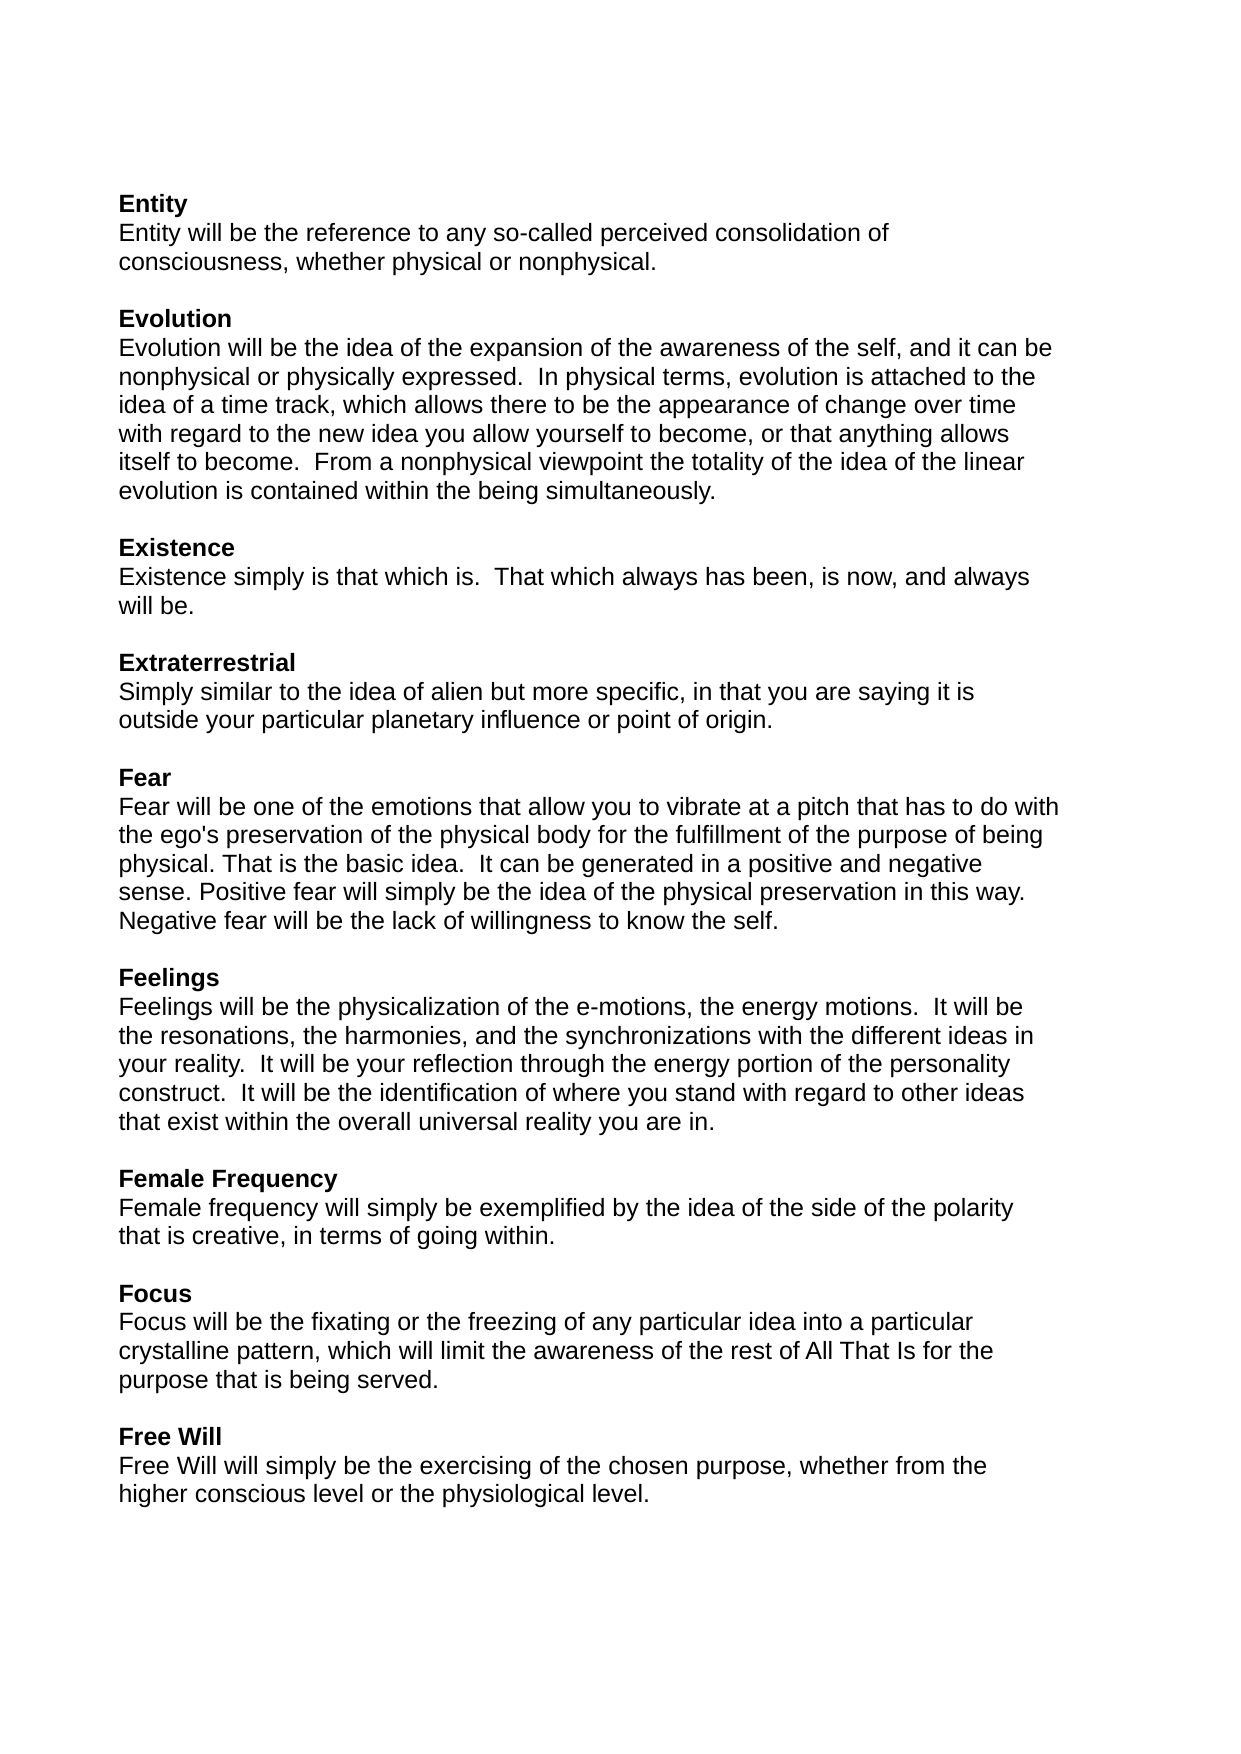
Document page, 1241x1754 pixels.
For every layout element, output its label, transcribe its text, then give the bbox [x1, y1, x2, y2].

text itself to become. From a nonphysical viewpoint the totality of the idea of the linear [118, 448, 1240, 477]
text that exist within the overall universal reality you are in. [118, 1107, 1240, 1136]
text Free Will will simply be the exercising of the chosen purpose, whether from the [118, 1451, 1240, 1480]
text construct. It will be the identification of where you stand with regard to other ideas [118, 1078, 1240, 1107]
text crystalline pattern, which will limit the awareness of the rest of All That Is for the [118, 1337, 1240, 1365]
text the ego's preservation of the physical body for the fulfillment of the purpose of being [118, 821, 1240, 849]
text Existence [118, 534, 1240, 563]
text Fear [118, 763, 1240, 792]
text Focus [118, 1279, 1240, 1308]
text Entity will be the reference to any so-called perceived consolidation of [118, 219, 1240, 247]
text Fear will be one of the emotions that allow you to vibrate at a pitch that has to do with [118, 792, 1240, 821]
text your reality. It will be your reflection through the energy portion of the personality [118, 1050, 1240, 1078]
text Evolution will be the idea of the expansion of the awareness of the self, and it can be [118, 333, 1240, 362]
text Entity [118, 190, 1240, 219]
text Simply similar to the idea of alien but more specific, in that you are saying it is [118, 677, 1240, 706]
text Free Will [118, 1423, 1240, 1451]
text with regard to the new idea you allow yourself to become, or that anything allows [118, 419, 1240, 448]
text Female frequency will simply be exemplified by the idea of the side of the polarity [118, 1193, 1240, 1222]
text sense. Positive fear will simply be the idea of the physical preservation in this way. [118, 878, 1240, 907]
text Evolution [118, 305, 1240, 333]
text the resonations, the harmonies, and the synchronizations with the different ideas in [118, 1021, 1240, 1050]
text idea of a time track, which allows there to be the appearance of change over time [118, 391, 1240, 419]
text higher conscious level or the physiological level. [118, 1480, 1240, 1508]
text that is creative, in terms of going within. [118, 1222, 1240, 1251]
text nonphysical or physically expressed. In physical terms, evolution is attached to the [118, 362, 1240, 391]
text purpose that is being served. [118, 1365, 1240, 1394]
text Existence simply is that which is. That which always has been, is now, and always [118, 563, 1240, 591]
text consciousness, whether physical or nonphysical. [118, 247, 1240, 276]
text will be. [118, 591, 1240, 620]
text Focus will be the fixating or the freezing of any particular idea into a particular [118, 1308, 1240, 1337]
text Extraterrestrial [118, 649, 1240, 677]
text evolution is contained within the being simultaneously. [118, 477, 1240, 505]
text outside your particular planetary influence or point of origin. [118, 706, 1240, 734]
text Feelings will be the physicalization of the e-motions, the energy motions. It will be [118, 993, 1240, 1021]
text Negative fear will be the lack of willingness to know the self. [118, 907, 1240, 935]
text Female Frequency [118, 1164, 1240, 1193]
text Feelings [118, 964, 1240, 993]
text physical. That is the basic idea. It can be generated in a positive and negative [118, 849, 1240, 878]
